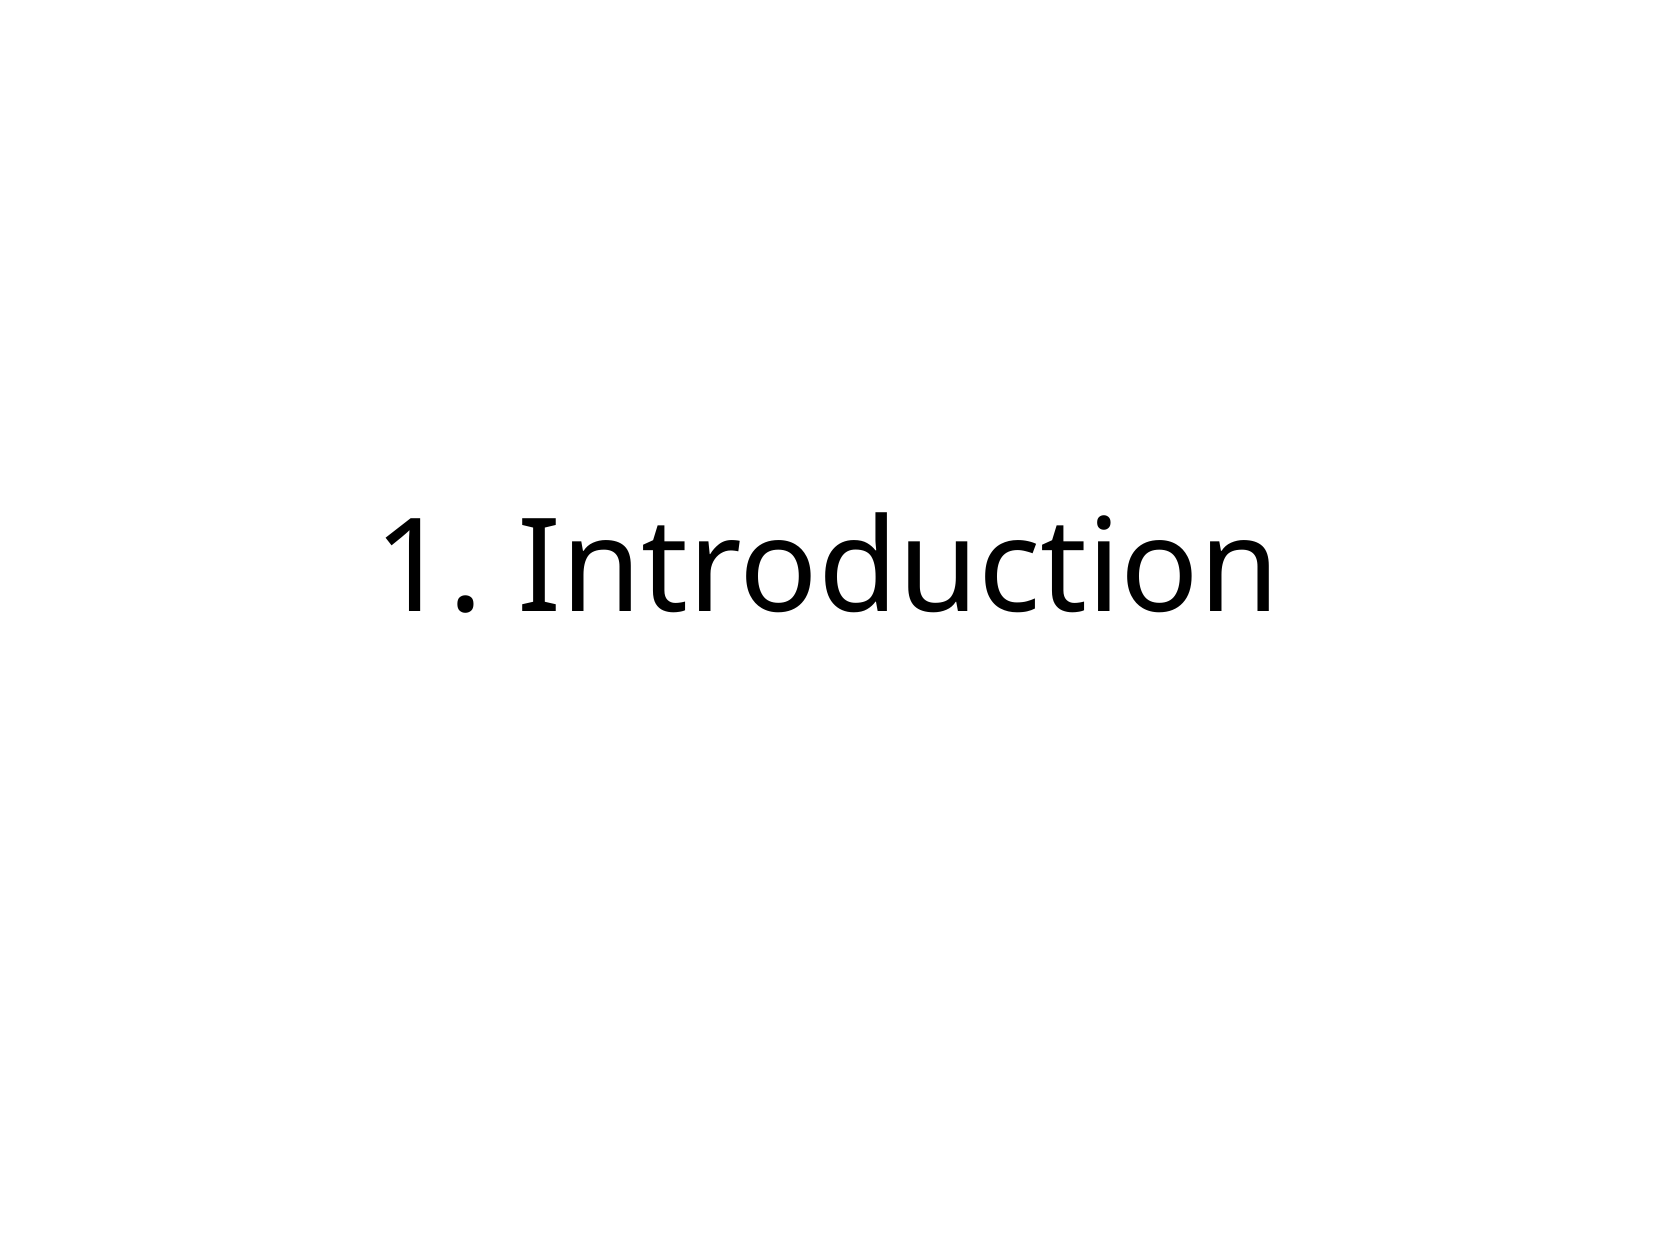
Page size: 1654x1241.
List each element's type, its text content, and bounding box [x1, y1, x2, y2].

title 1. Introduction [83, 457, 1572, 665]
